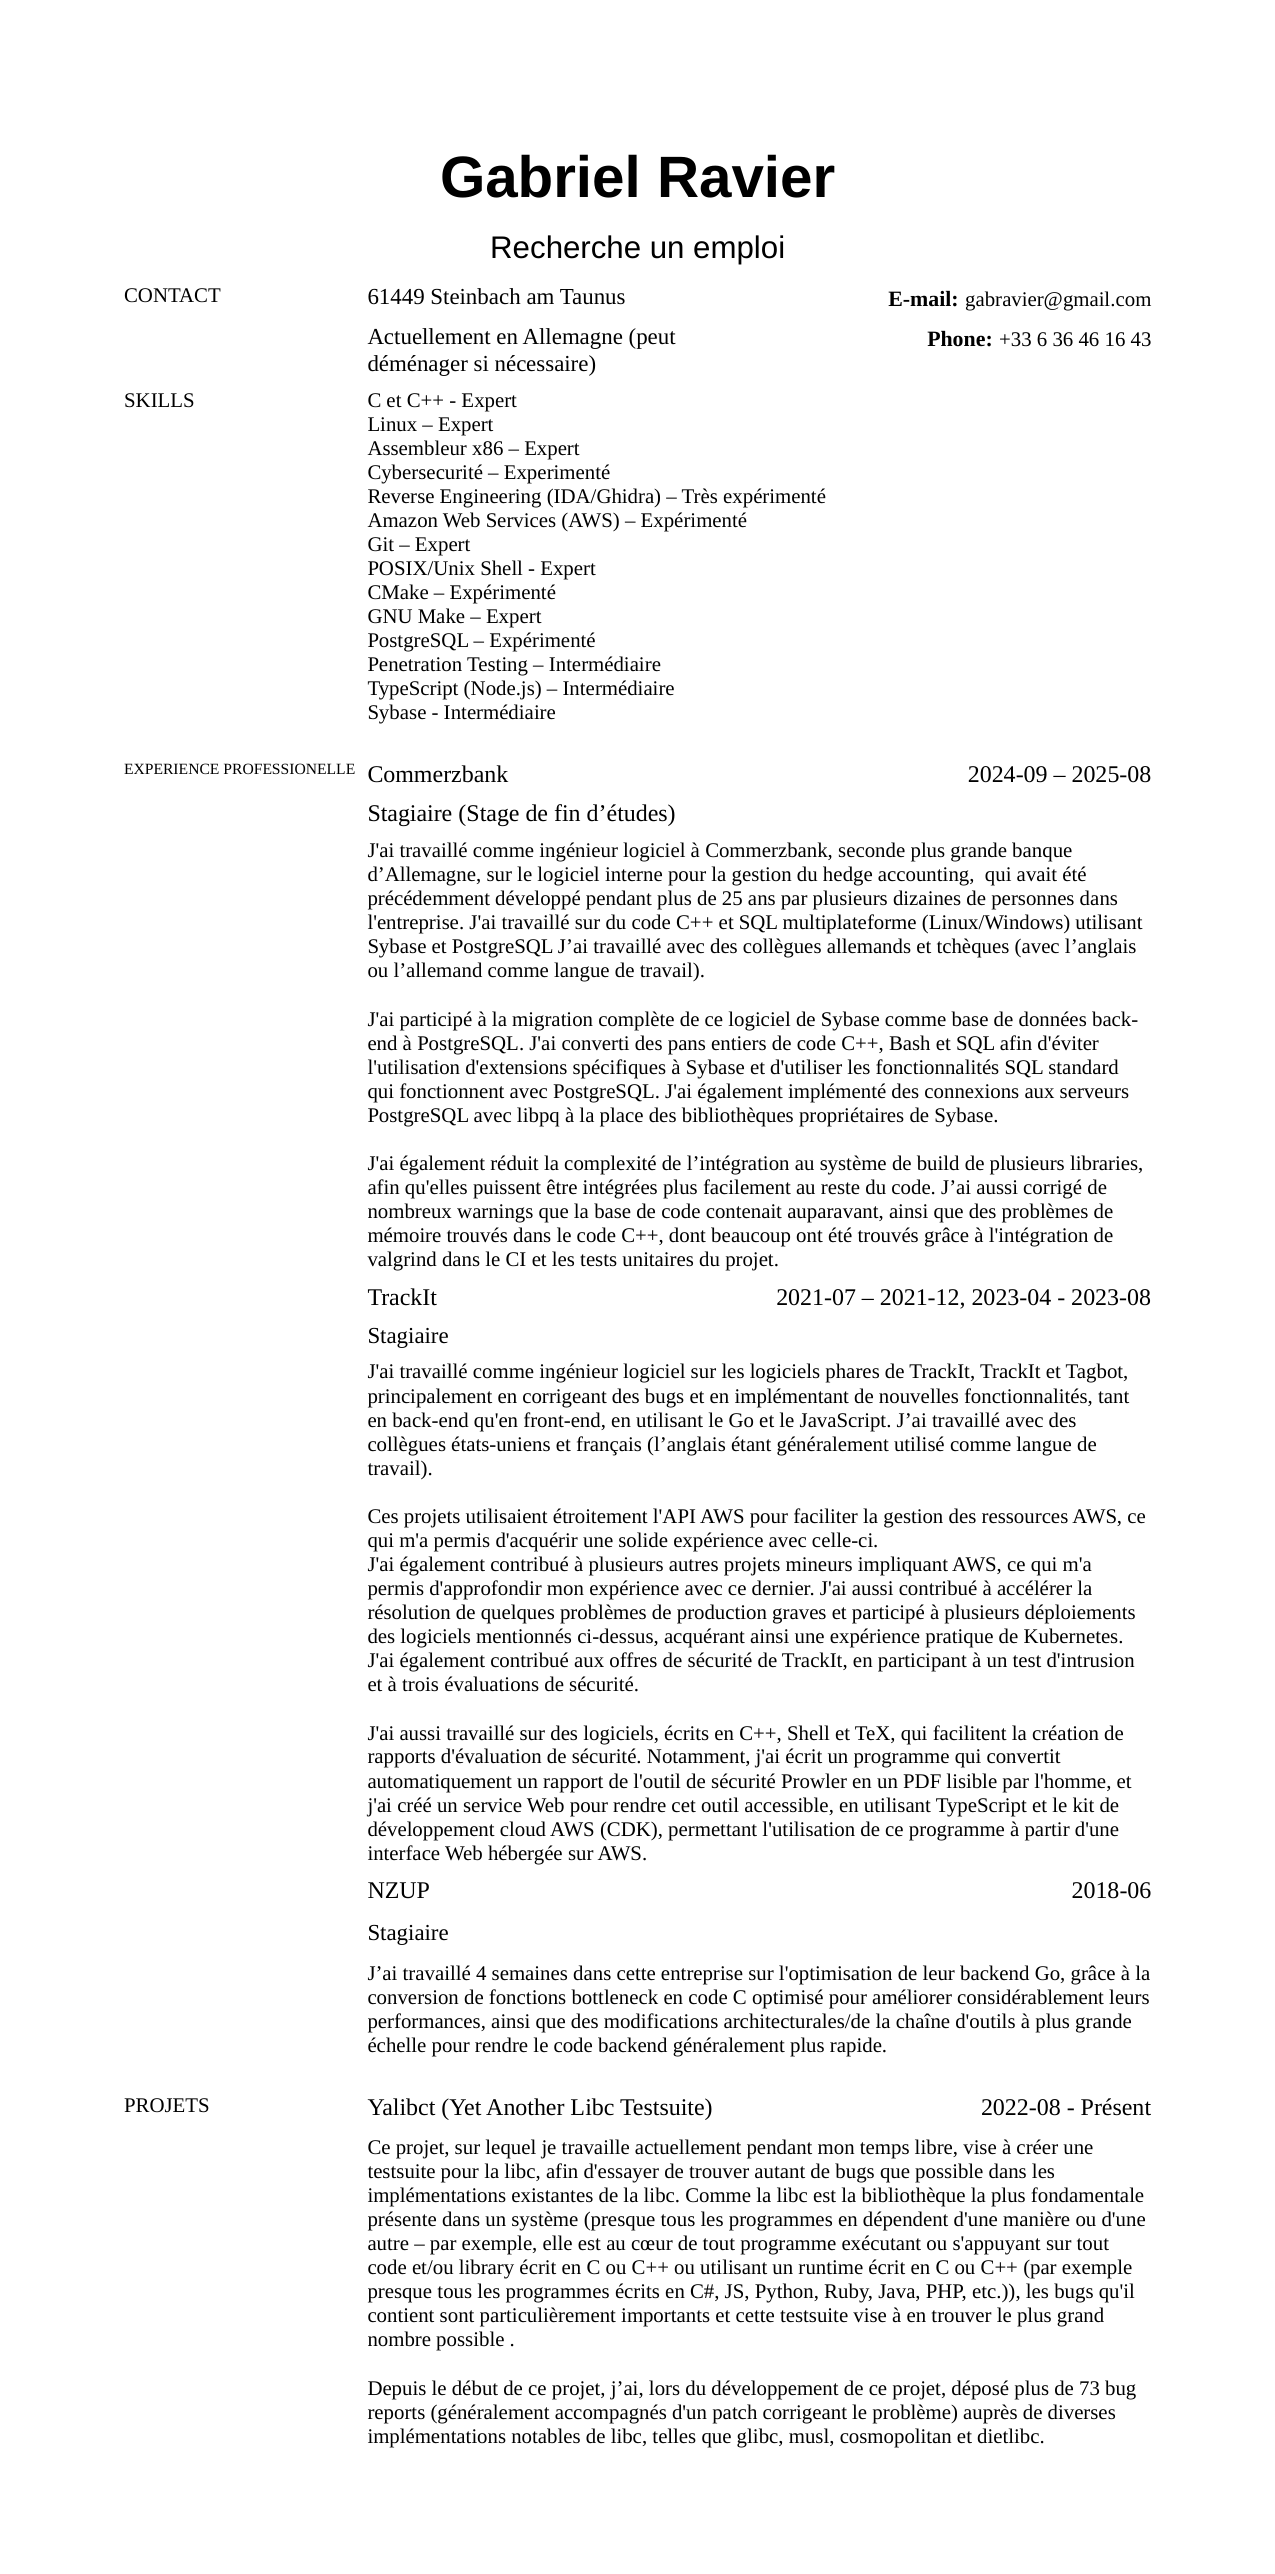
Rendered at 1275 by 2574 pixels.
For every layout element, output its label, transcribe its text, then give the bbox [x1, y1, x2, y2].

table_cell Yalibct (Yet Another Libc Testsuite) [361, 2087, 762, 2129]
table_cell J’ai travaillé 4 semaines dans cette entreprise sur l'optimisation de leur backend Go, grâce à la conversion de fonctions bottleneck en code C optimisé pour améliorer considérablement leurs performances, ainsi que des modifications architecturales/de la chaîne d'outils à plus grande échelle pour rendre le code backend généralement plus rapide. [361, 1955, 1157, 2087]
table_cell Commerzbank [361, 754, 762, 793]
table_cell SKILLS [118, 382, 361, 754]
table_cell Phone: +33 6 36 46 16 43 [762, 318, 1157, 382]
table_cell NZUP [361, 1871, 762, 1913]
table_cell [762, 793, 1157, 832]
table_cell 2024-09 – 2025-08 [762, 754, 1157, 793]
table_cell [118, 1955, 361, 2087]
table_cell [118, 1913, 361, 1955]
table_cell PROJETS [118, 2087, 361, 2129]
table_cell Actuellement en Allemagne (peut déménager si nécessaire) [361, 318, 762, 382]
table_cell Stagiaire [361, 1316, 1157, 1354]
table_cell EXPERIENCE PROFESSIONELLE [118, 754, 361, 793]
table_cell [118, 832, 361, 1277]
table_cell [118, 1354, 361, 1871]
table_cell TrackIt [361, 1277, 762, 1316]
subtitle Recherche un emploi [118, 229, 1157, 265]
table_cell [118, 1316, 361, 1354]
title Gabriel Ravier [118, 143, 1157, 210]
table_cell [118, 1277, 361, 1316]
table_header 61449 Steinbach am Taunus [361, 278, 762, 318]
table_cell 2022-08 - Présent [762, 2087, 1157, 2129]
table_header CONTACT [118, 278, 361, 318]
table_cell 2018-06 [762, 1871, 1157, 1913]
table_cell [118, 2129, 361, 2453]
table_cell C et C++ - Expert Linux – Expert Assembleur x86 – Expert Cybersecurité – Experimenté Reverse Engineering (IDA/Ghidra) – Très expérimenté Amazon Web Services (AWS) – Expérimenté Git – Expert POSIX/Unix Shell - Expert CMake – Expérimenté GNU Make – Expert PostgreSQL – Expérimenté Penetration Testing – Intermédiaire TypeScript (Node.js) – Intermédiaire Sybase - Intermédiaire [361, 382, 1157, 754]
table_cell 2021-07 – 2021-12, 2023-04 - 2023-08 [762, 1277, 1157, 1316]
table_cell [118, 1871, 361, 1913]
table_cell [118, 793, 361, 832]
table_cell [118, 318, 361, 382]
table_cell J'ai travaillé comme ingénieur logiciel sur les logiciels phares de TrackIt, TrackIt et Tagbot, principalement en corrigeant des bugs et en implémentant de nouvelles fonctionnalités, tant en back-end qu'en front-end, en utilisant le Go et le JavaScript. J’ai travaillé avec des collègues états-uniens et français (l’anglais étant généralement utilisé comme langue de travail). Ces projets utilisaient étroitement l'API AWS pour faciliter la gestion des ressources AWS, ce qui m'a permis d'acquérir une solide expérience avec celle-ci. J'ai également contribué à plusieurs autres projets mineurs impliquant AWS, ce qui m'a permis d'approfondir mon expérience avec ce dernier. J'ai aussi contribué à accélérer la résolution de quelques problèmes de production graves et participé à plusieurs déploiements des logiciels mentionnés ci-dessus, acquérant ainsi une expérience pratique de Kubernetes. J'ai également contribué aux offres de sécurité de TrackIt, en participant à un test d'intrusion et à trois évaluations de sécurité. J'ai aussi travaillé sur des logiciels, écrits en C++, Shell et TeX, qui facilitent la création de rapports d'évaluation de sécurité. Notamment, j'ai écrit un programme qui convertit automatiquement un rapport de l'outil de sécurité Prowler en un PDF lisible par l'homme, et j'ai créé un service Web pour rendre cet outil accessible, en utilisant TypeScript et le kit de développement cloud AWS (CDK), permettant l'utilisation de ce programme à partir d'une interface Web hébergée sur AWS. [361, 1354, 1157, 1871]
table_cell J'ai travaillé comme ingénieur logiciel à Commerzbank, seconde plus grande banque d’Allemagne, sur le logiciel interne pour la gestion du hedge accounting, qui avait été précédemment développé pendant plus de 25 ans par plusieurs dizaines de personnes dans l'entreprise. J'ai travaillé sur du code C++ et SQL multiplateforme (Linux/Windows) utilisant Sybase et PostgreSQL J’ai travaillé avec des collègues allemands et tchèques (avec l’anglais ou l’allemand comme langue de travail). J'ai participé à la migration complète de ce logiciel de Sybase comme base de données back-end à PostgreSQL. J'ai converti des pans entiers de code C++, Bash et SQL afin d'éviter l'utilisation d'extensions spécifiques à Sybase et d'utiliser les fonctionnalités SQL standard qui fonctionnent avec PostgreSQL. J'ai également implémenté des connexions aux serveurs PostgreSQL avec libpq à la place des bibliothèques propriétaires de Sybase. J'ai également réduit la complexité de l’intégration au système de build de plusieurs libraries, afin qu'elles puissent être intégrées plus facilement au reste du code. J’ai aussi corrigé de nombreux warnings que la base de code contenait auparavant, ainsi que des problèmes de mémoire trouvés dans le code C++, dont beaucoup ont été trouvés grâce à l'intégration de valgrind dans le CI et les tests unitaires du projet. [361, 832, 1157, 1277]
table_cell Ce projet, sur lequel je travaille actuellement pendant mon temps libre, vise à créer une testsuite pour la libc, afin d'essayer de trouver autant de bugs que possible dans les implémentations existantes de la libc. Comme la libc est la bibliothèque la plus fondamentale présente dans un système (presque tous les programmes en dépendent d'une manière ou d'une autre – par exemple, elle est au cœur de tout programme exécutant ou s'appuyant sur tout code et/ou library écrit en C ou C++ ou utilisant un runtime écrit en C ou C++ (par exemple presque tous les programmes écrits en C#, JS, Python, Ruby, Java, PHP, etc.)), les bugs qu'il contient sont particulièrement importants et cette testsuite vise à en trouver le plus grand nombre possible . Depuis le début de ce projet, j’ai, lors du développement de ce projet, déposé plus de 73 bug reports (généralement accompagnés d'un patch corrigeant le problème) auprès de diverses implémentations notables de libc, telles que glibc, musl, cosmopolitan et dietlibc. [361, 2129, 1157, 2453]
table_cell Stagiaire (Stage de fin d’études) [361, 793, 762, 832]
table_cell Stagiaire [361, 1913, 1157, 1955]
table_header E-mail: gabravier@gmail.com [762, 278, 1157, 318]
